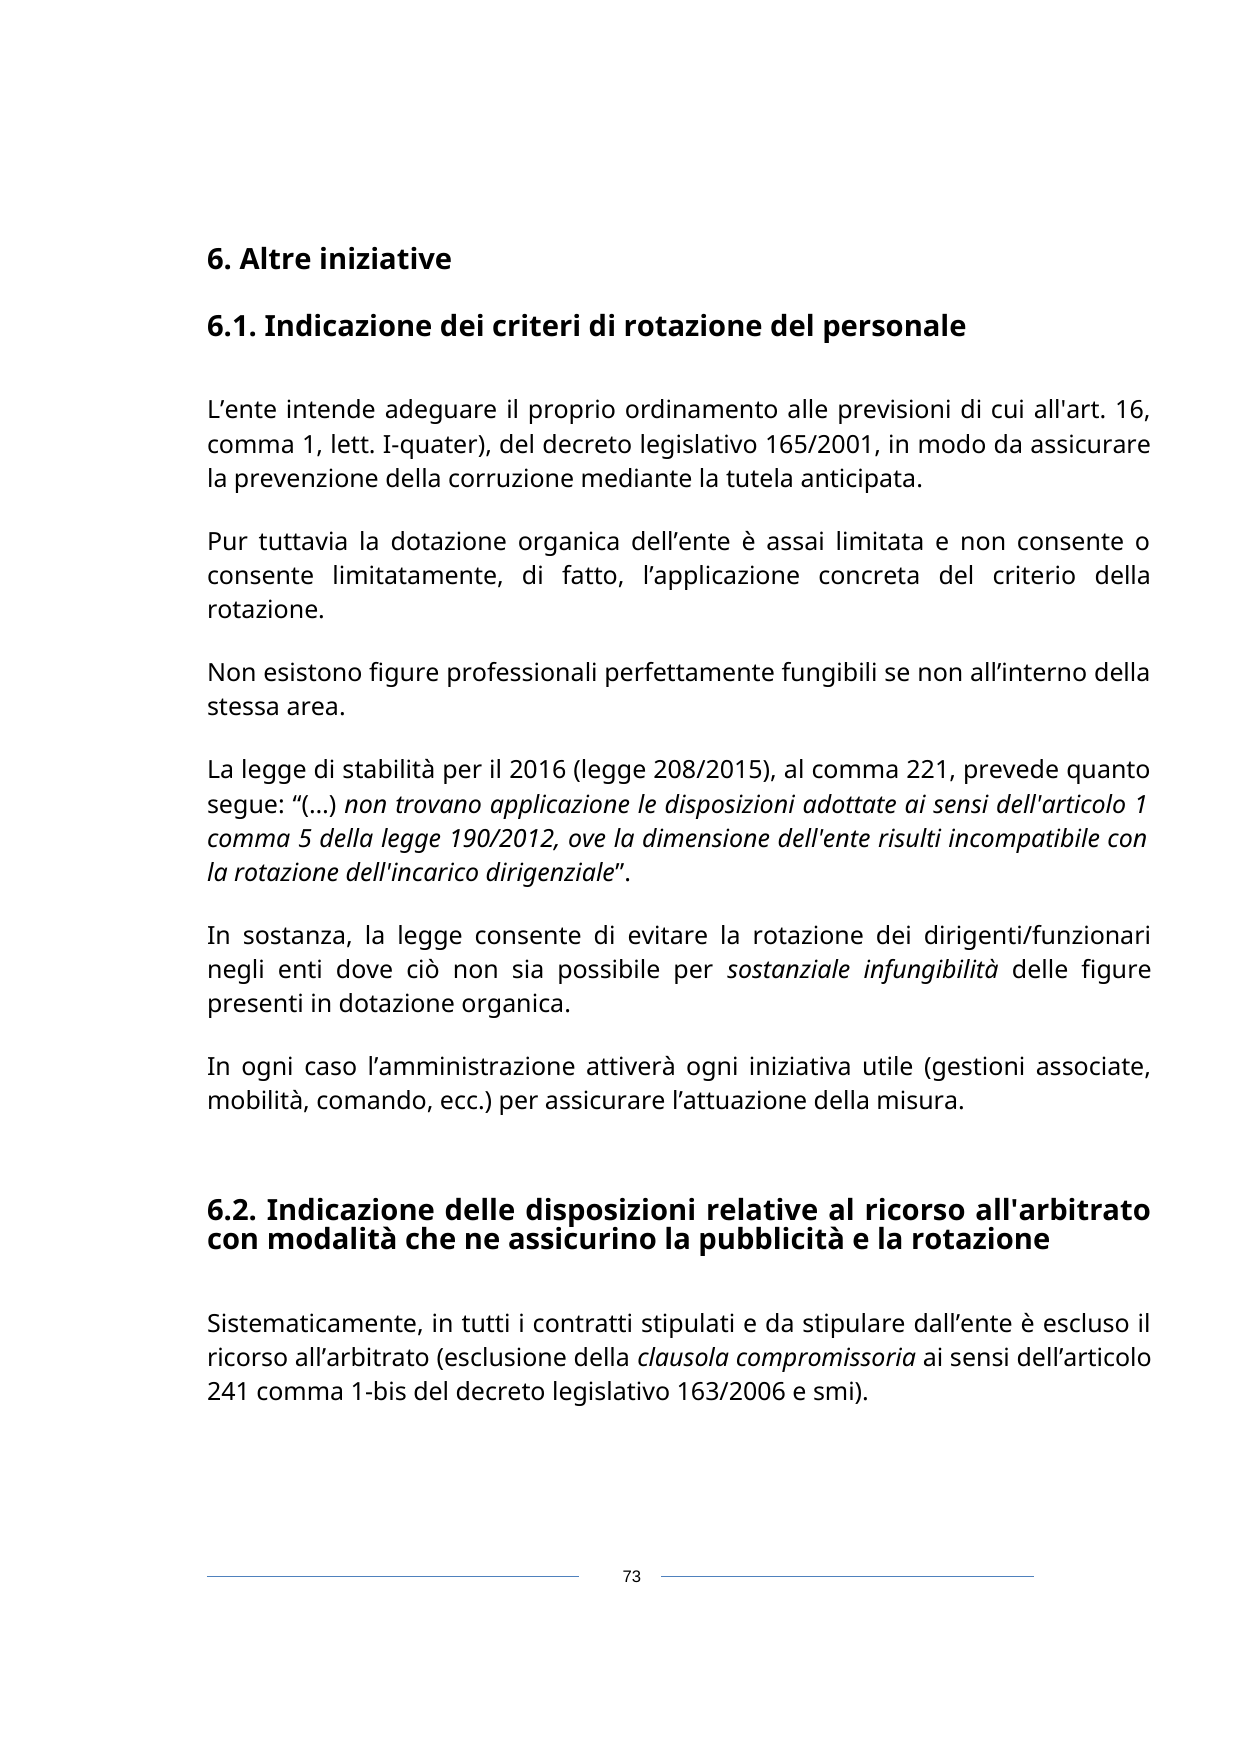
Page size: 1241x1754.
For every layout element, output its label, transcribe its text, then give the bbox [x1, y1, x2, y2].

text Pur tuttavia la dotazione organica dell’ente è assai limitata e non consente o consente limitatamente, di fatto, l’applicazione concreta del criterio della rotazione. [207, 523, 1152, 626]
text 6.2. Indicazione delle disposizioni relative al ricorso all'arbitrato con modalità che ne assicurino la pubblicità e la rotazione [207, 1197, 1152, 1255]
text Sistematicamente, in tutti i contratti stipulati e da stipulare dall’ente è escluso il ricorso all’arbitrato (esclusione della clausola compromissoria ai sensi dell’articolo 241 comma 1-bis del decreto legislativo 163/2006 e smi). [207, 1305, 1152, 1407]
text L’ente intende adeguare il proprio ordinamento alle previsioni di cui all'art. 16, comma 1, lett. I-quater), del decreto legislativo 165/2001, in modo da assicurare la prevenzione della corruzione mediante la tutela anticipata. [207, 392, 1152, 494]
text 6. Altre iniziative [207, 246, 1152, 276]
text Non esistono figure professionali perfettamente fungibili se non all’interno della stessa area. [207, 655, 1152, 723]
text In ogni caso l’amministrazione attiverà ogni iniziativa utile (gestioni associate, mobilità, comando, ecc.) per assicurare l’attuazione della misura. [207, 1049, 1152, 1117]
text La legge di stabilità per il 2016 (legge 208/2015), al comma 221, prevede quanto segue: “(…) non trovano applicazione le disposizioni adottate ai sensi dell'articolo 1 comma 5 della legge 190/2012, ove la dimensione dell'ente risulti incompatibile con la rotazione dell'incarico dirigenziale”. [207, 752, 1152, 888]
text 6.1. Indicazione dei criteri di rotazione del personale [207, 313, 1152, 342]
text In sostanza, la legge consente di evitare la rotazione dei dirigenti/funzionari negli enti dove ciò non sia possibile per sostanziale infungibilità delle figure presenti in dotazione organica. [207, 918, 1152, 1020]
